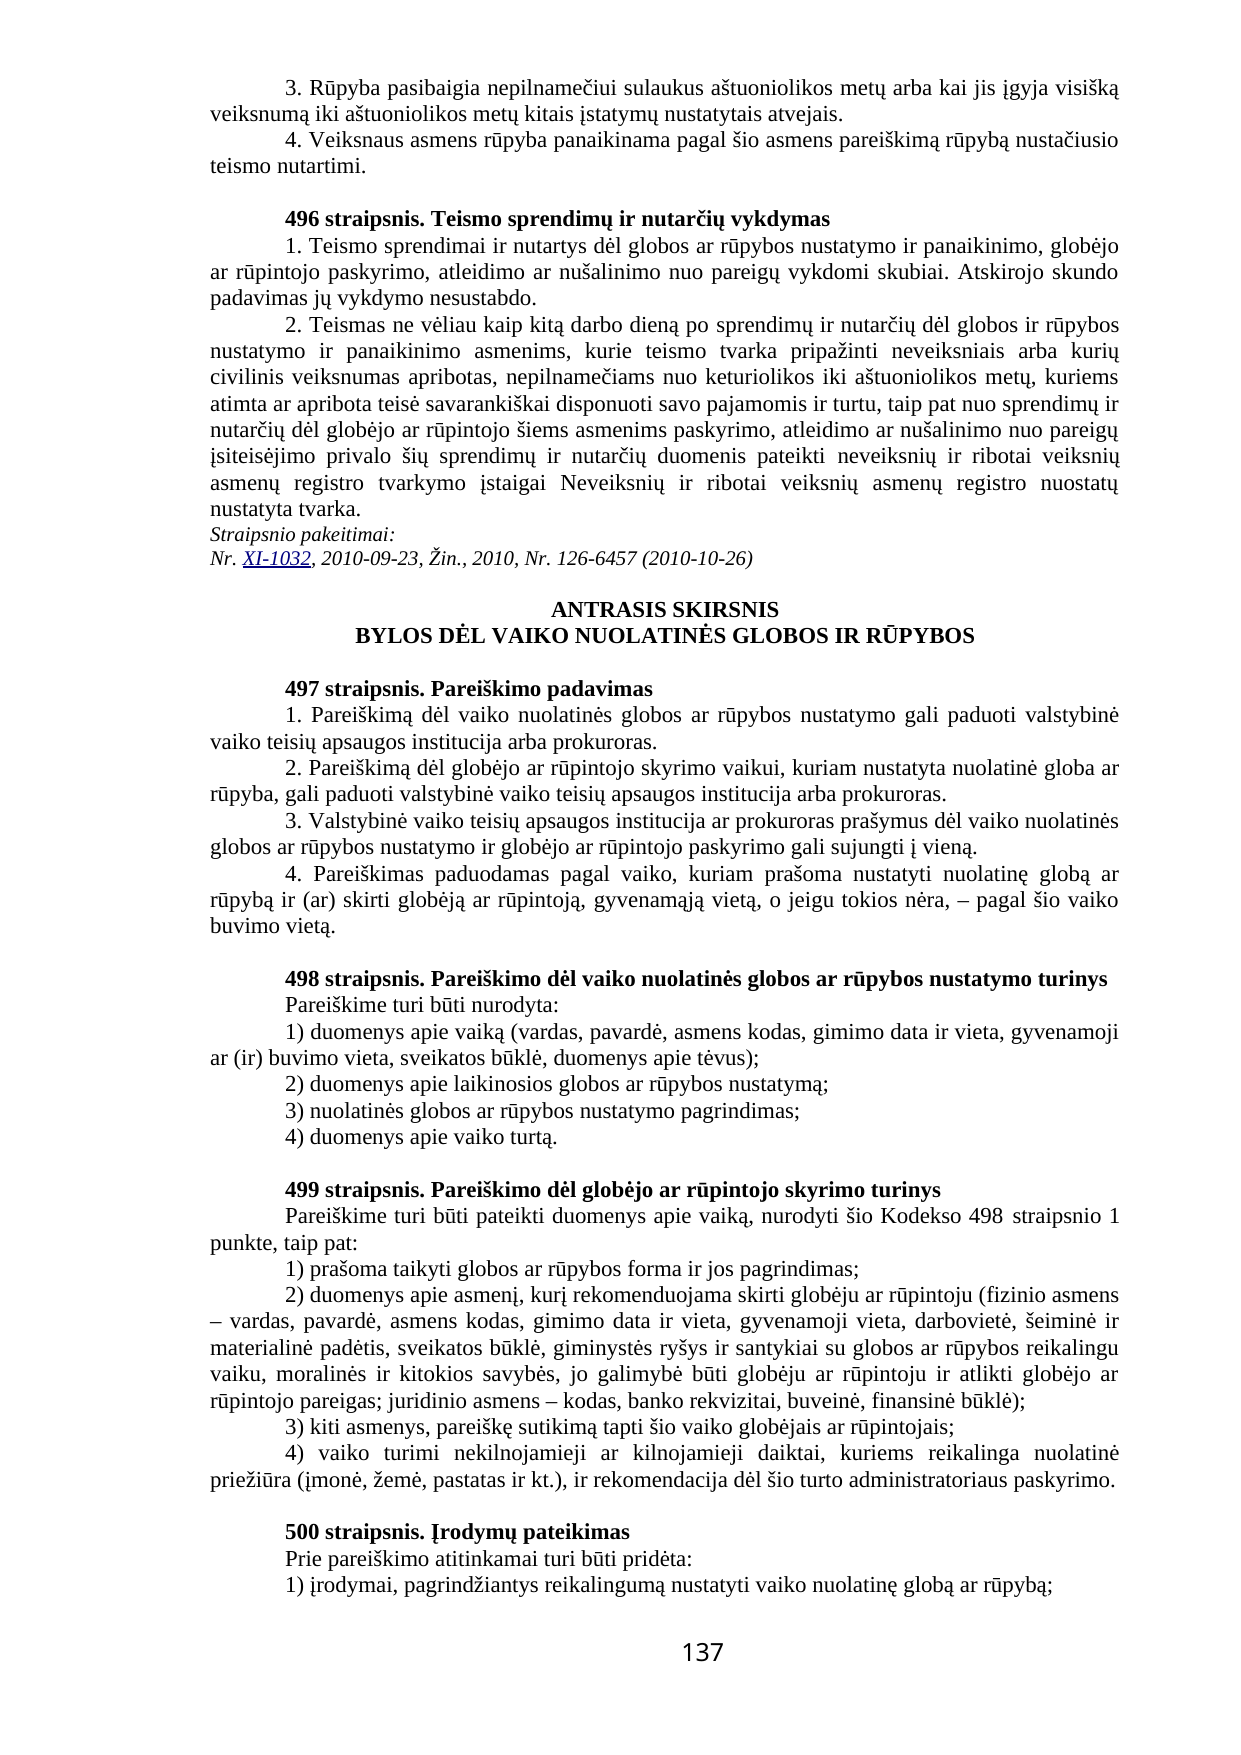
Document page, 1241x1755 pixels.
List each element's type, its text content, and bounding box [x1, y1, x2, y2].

text 500 straipsnis. Įrodymų pateikimas [210, 1518, 1120, 1545]
text Pareiškime turi būti pateikti duomenys apie vaiką, nurodyti šio Kodekso 498 straipsnio 1 punkte, taip pat: [210, 1202, 1120, 1255]
text 4) vaiko turimi nekilnojamieji ar kilnojamieji daiktai, kuriems reikalinga nuolatinė priežiūra (įmonė, žemė, pastatas ir kt.), ir rekomendacija dėl šio turto administratoriaus paskyrimo. [210, 1439, 1120, 1492]
text Straipsnio pakeitimai: [210, 522, 1120, 546]
text 3. Valstybinė vaiko teisių apsaugos institucija ar prokuroras prašymus dėl vaiko nuolatinės globos ar rūpybos nustatymo ir globėjo ar rūpintojo paskyrimo gali sujungti į vieną. [210, 807, 1120, 859]
text 4. Pareiškimas paduodamas pagal vaiko, kuriam prašoma nustatyti nuolatinę globą ar rūpybą ir (ar) skirti globėją ar rūpintoją, gyvenamąją vietą, o jeigu tokios nėra, – pagal šio vaiko buvimo vietą. [210, 859, 1120, 939]
text 2. Pareiškimą dėl globėjo ar rūpintojo skyrimo vaikui, kuriam nustatyta nuolatinė globa ar rūpyba, gali paduoti valstybinė vaiko teisių apsaugos institucija arba prokuroras. [210, 754, 1120, 807]
text 496 straipsnis. Teismo sprendimų ir nutarčių vykdymas [210, 205, 1120, 232]
text 1) duomenys apie vaiką (vardas, pavardė, asmens kodas, gimimo data ir vieta, gyvenamoji ar (ir) buvimo vieta, sveikatos būklė, duomenys apie tėvus); [210, 1018, 1120, 1070]
text 498 straipsnis. Pareiškimo dėl vaiko nuolatinės globos ar rūpybos nustatymo turinys [285, 965, 1120, 991]
text 1) įrodymai, pagrindžiantys reikalingumą nustatyti vaiko nuolatinę globą ar rūpybą; [210, 1571, 1120, 1597]
text 499 straipsnis. Pareiškimo dėl globėjo ar rūpintojo skyrimo turinys [210, 1176, 1120, 1202]
text Pareiškime turi būti nurodyta: [210, 991, 1120, 1018]
text 2. Teismas ne vėliau kaip kitą darbo dieną po sprendimų ir nutarčių dėl globos ir rūpybos nustatymo ir panaikinimo asmenims, kurie teismo tvarka pripažinti neveiksniais arba kurių civilinis veiksnumas apribotas, nepilnamečiams nuo keturiolikos iki aštuoniolikos metų, kuriems atimta ar apribota teisė savarankiškai disponuoti savo pajamomis ir turtu, taip pat nuo sprendimų ir nutarčių dėl globėjo ar rūpintojo šiems asmenims paskyrimo, atleidimo ar nušalinimo nuo pareigų įsiteisėjimo privalo šių sprendimų ir nutarčių duomenis pateikti neveiksnių ir ribotai veiksnių asmenų registro tvarkymo įstaigai Neveiksnių ir ribotai veiksnių asmenų registro nuostatų nustatyta tvarka. [210, 311, 1120, 522]
text 1. Teismo sprendimai ir nutartys dėl globos ar rūpybos nustatymo ir panaikinimo, globėjo ar rūpintojo paskyrimo, atleidimo ar nušalinimo nuo pareigų vykdomi skubiai. Atskirojo skundo padavimas jų vykdymo nesustabdo. [210, 232, 1120, 311]
text 3) nuolatinės globos ar rūpybos nustatymo pagrindimas; [210, 1097, 1120, 1123]
text 2) duomenys apie laikinosios globos ar rūpybos nustatymą; [210, 1070, 1120, 1097]
text 4) duomenys apie vaiko turtą. [210, 1123, 1120, 1149]
text 3) kiti asmenys, pareiškę sutikimą tapti šio vaiko globėjais ar rūpintojais; [210, 1413, 1120, 1439]
text 4. Veiksnaus asmens rūpyba panaikinama pagal šio asmens pareiškimą rūpybą nustačiusio teismo nutartimi. [210, 126, 1120, 179]
text Nr. XI-1032, 2010-09-23, Žin., 2010, Nr. 126-6457 (2010-10-26) [210, 546, 1120, 570]
text 1. Pareiškimą dėl vaiko nuolatinės globos ar rūpybos nustatymo gali paduoti valstybinė vaiko teisių apsaugos institucija arba prokuroras. [210, 701, 1120, 754]
subtitle ANTRASIS SKIRSNIS [210, 596, 1120, 622]
text 1) prašoma taikyti globos ar rūpybos forma ir jos pagrindimas; [210, 1255, 1120, 1281]
text 2) duomenys apie asmenį, kurį rekomenduojama skirti globėju ar rūpintoju (fizinio asmens – vardas, pavardė, asmens kodas, gimimo data ir vieta, gyvenamoji vieta, darbovietė, šeiminė ir materialinė padėtis, sveikatos būklė, giminystės ryšys ir santykiai su globos ar rūpybos reikalingu vaiku, moralinės ir kitokios savybės, jo galimybė būti globėju ar rūpintoju ir atlikti globėjo ar rūpintojo pareigas; juridinio asmens – kodas, banko rekvizitai, buveinė, finansinė būklė); [210, 1281, 1120, 1413]
text Prie pareiškimo atitinkamai turi būti pridėta: [210, 1545, 1120, 1571]
text 3. Rūpyba pasibaigia nepilnamečiui sulaukus aštuoniolikos metų arba kai jis įgyja visišką veiksnumą iki aštuoniolikos metų kitais įstatymų nustatytais atvejais. [210, 73, 1120, 126]
text 497 straipsnis. Pareiškimo padavimas [210, 675, 1120, 701]
subtitle Bylos dėl Vaiko nuolatinės globos ir rūpybos [210, 622, 1120, 649]
